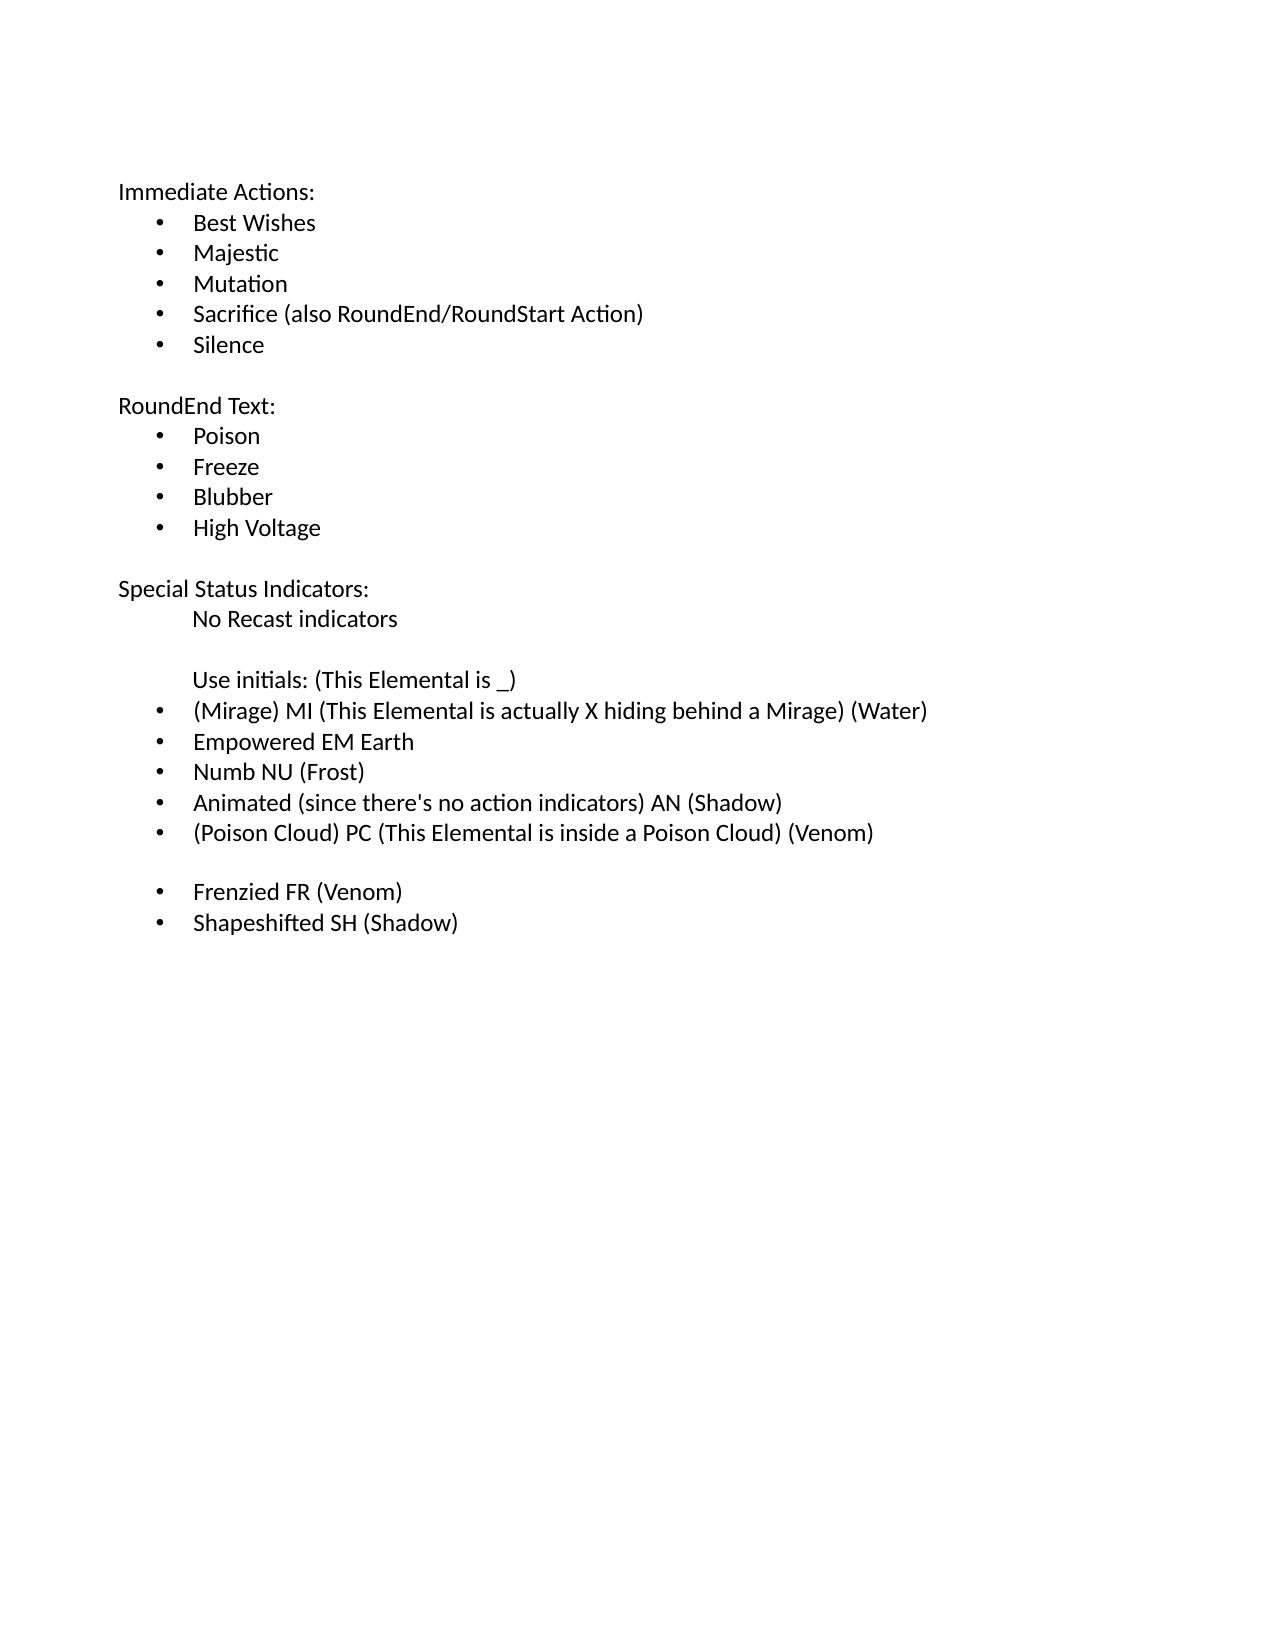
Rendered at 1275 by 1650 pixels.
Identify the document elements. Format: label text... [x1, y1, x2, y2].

text RoundEnd Text: [118, 390, 1157, 421]
list Animated (since there's no action indicators) AN (Shadow) [156, 787, 1157, 817]
text Use initials: (This Elemental is _) [118, 665, 1157, 695]
list Best Wishes [156, 207, 1157, 237]
list High Voltage [156, 512, 1157, 543]
text Immediate Actions: [118, 176, 1157, 207]
list Mutation [156, 268, 1157, 298]
list Sacrifice (also RoundEnd/RoundStart Action) [156, 298, 1157, 329]
list (Mirage) MI (This Elemental is actually X hiding behind a Mirage) (Water) [156, 695, 1157, 726]
list Shapeshifted SH (Shadow) [156, 907, 1157, 938]
list Freeze [156, 451, 1157, 482]
list Poison [156, 421, 1157, 451]
text No Recast indicators [118, 604, 1157, 634]
list Blubber [156, 482, 1157, 512]
text Special Status Indicators: [118, 573, 1157, 604]
list Majestic [156, 237, 1157, 268]
list Frenzied FR (Venom) [156, 877, 1157, 907]
list Empowered EM Earth [156, 726, 1157, 756]
list Numb NU (Frost) [156, 756, 1157, 787]
list Silence [156, 329, 1157, 359]
list (Poison Cloud) PC (This Elemental is inside a Poison Cloud) (Venom) [156, 817, 1157, 848]
